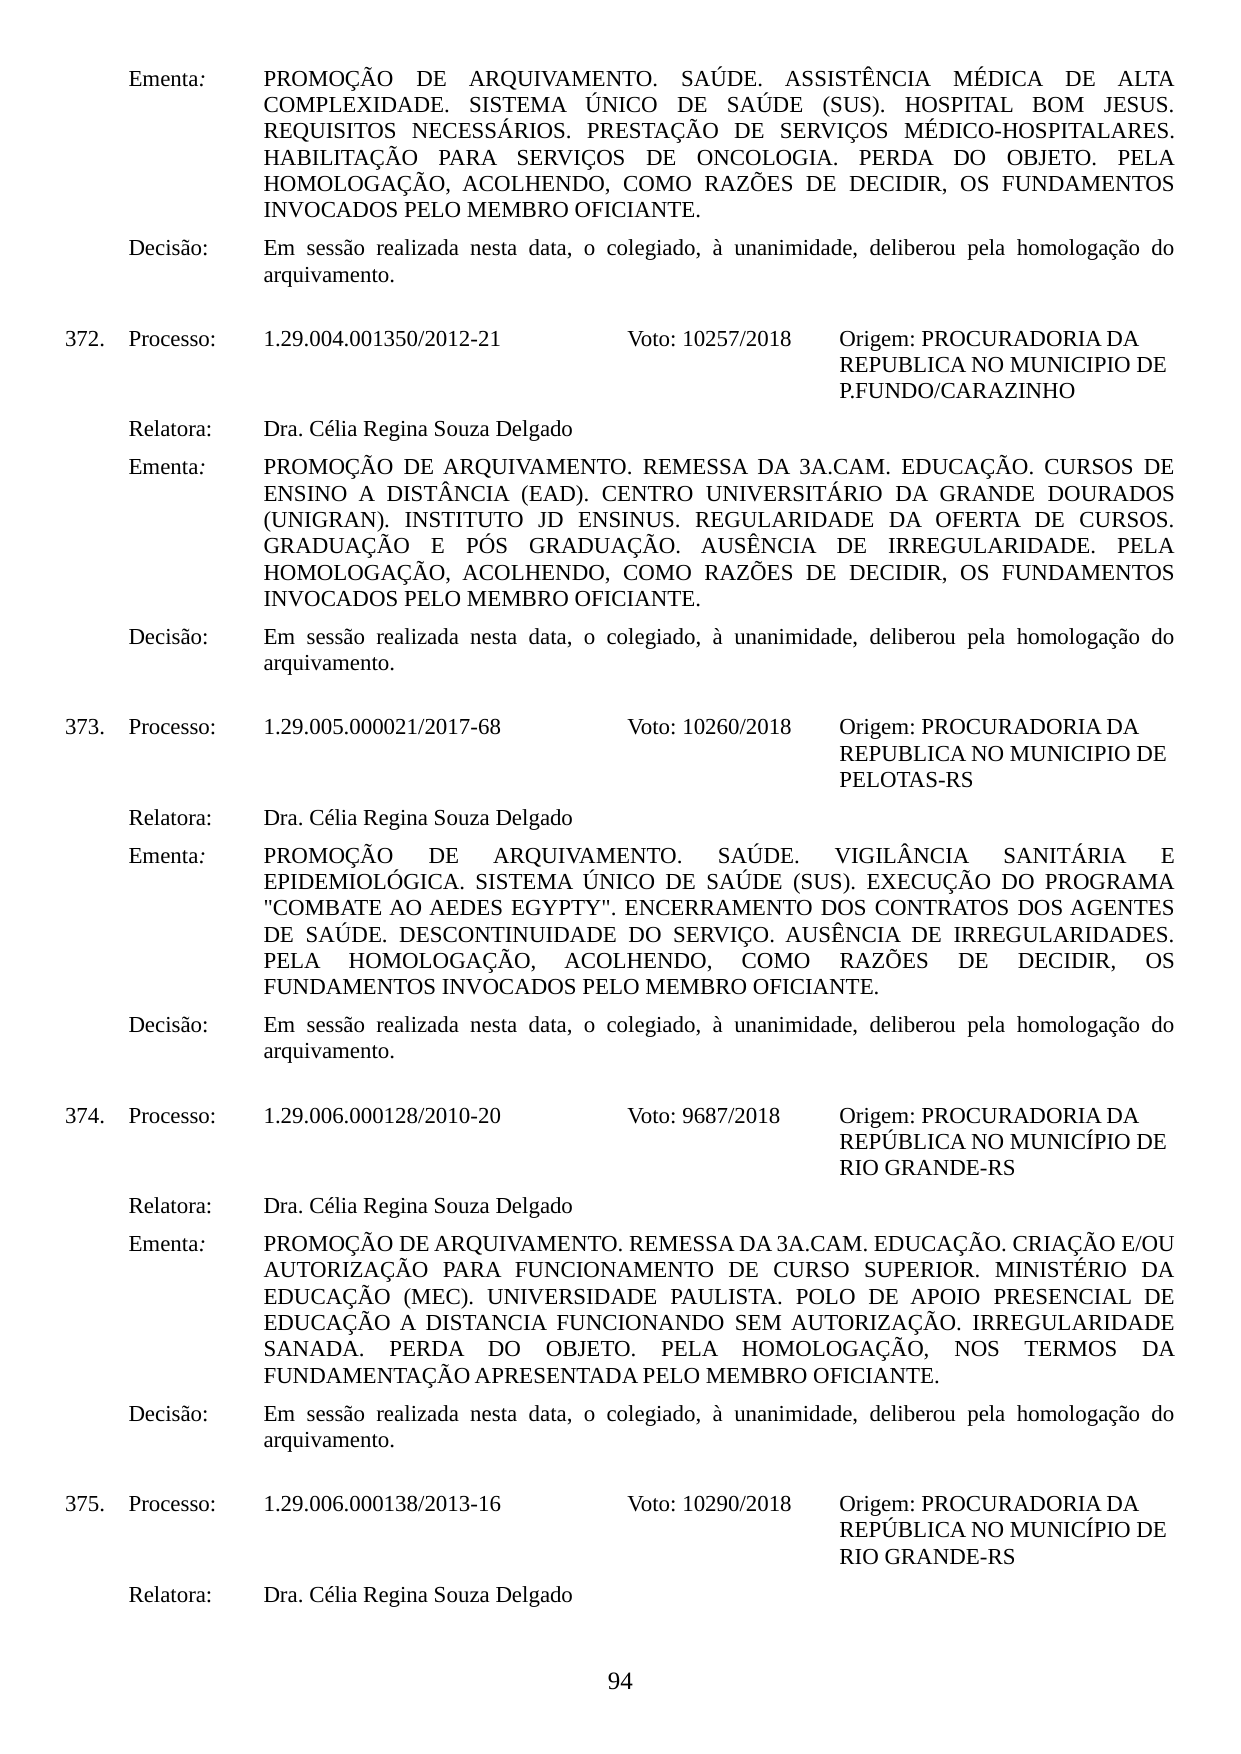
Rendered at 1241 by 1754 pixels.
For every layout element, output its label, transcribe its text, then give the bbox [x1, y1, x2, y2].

table_cell Relatora: [123, 1575, 257, 1613]
table_header 375. [59, 1485, 123, 1575]
table_cell [59, 1394, 123, 1458]
table_cell Decisão: [123, 229, 257, 293]
table_header Voto: 10260/2018 [621, 708, 833, 798]
table_cell Relatora: [123, 1187, 257, 1224]
table_cell Dra. Célia Regina Souza Delgado [258, 1575, 1181, 1613]
table_header 1.29.005.000021/2017-68 [258, 708, 621, 798]
table_cell Ementa: [123, 448, 257, 617]
table_cell [59, 617, 123, 681]
table_cell PROMOÇÃO DE ARQUIVAMENTO. REMESSA DA 3A.CAM. EDUCAÇÃO. CURSOS DE ENSINO A DISTÂNCIA (EAD). CENTRO UNIVERSITÁRIO DA GRANDE DOURADOS (UNIGRAN). INSTITUTO JD ENSINUS. REGULARIDADE DA OFERTA DE CURSOS. GRADUAÇÃO E PÓS GRADUAÇÃO. AUSÊNCIA DE IRREGULARIDADE. PELA HOMOLOGAÇÃO, ACOLHENDO, COMO RAZÕES DE DECIDIR, OS FUNDAMENTOS INVOCADOS PELO MEMBRO OFICIANTE. [258, 448, 1181, 617]
table_cell Em sessão realizada nesta data, o colegiado, à unanimidade, deliberou pela homologação do arquivamento. [258, 229, 1181, 293]
table_cell Decisão: [123, 617, 257, 681]
table_header Origem: PROCURADORIA DA REPUBLICA NO MUNICIPIO DE P.FUNDO/CARAZINHO [834, 319, 1181, 410]
table_cell Decisão: [123, 1006, 257, 1070]
table_cell Ementa: [123, 1224, 257, 1394]
table_cell Dra. Célia Regina Souza Delgado [258, 1187, 1181, 1224]
table_cell PROMOÇÃO DE ARQUIVAMENTO. SAÚDE. VIGILÂNCIA SANITÁRIA E EPIDEMIOLÓGICA. SISTEMA ÚNICO DE SAÚDE (SUS). EXECUÇÃO DO PROGRAMA "COMBATE AO AEDES EGYPTY". ENCERRAMENTO DOS CONTRATOS DOS AGENTES DE SAÚDE. DESCONTINUIDADE DO SERVIÇO. AUSÊNCIA DE IRREGULARIDADES. PELA HOMOLOGAÇÃO, ACOLHENDO, COMO RAZÕES DE DECIDIR, OS FUNDAMENTOS INVOCADOS PELO MEMBRO OFICIANTE. [258, 836, 1181, 1006]
table_header Processo: [123, 1096, 257, 1187]
table_header Processo: [123, 319, 257, 410]
table_cell PROMOÇÃO DE ARQUIVAMENTO. REMESSA DA 3A.CAM. EDUCAÇÃO. CRIAÇÃO E/OU AUTORIZAÇÃO PARA FUNCIONAMENTO DE CURSO SUPERIOR. MINISTÉRIO DA EDUCAÇÃO (MEC). UNIVERSIDADE PAULISTA. POLO DE APOIO PRESENCIAL DE EDUCAÇÃO A DISTANCIA FUNCIONANDO SEM AUTORIZAÇÃO. IRREGULARIDADE SANADA. PERDA DO OBJETO. PELA HOMOLOGAÇÃO, NOS TERMOS DA FUNDAMENTAÇÃO APRESENTADA PELO MEMBRO OFICIANTE. [258, 1224, 1181, 1394]
table_header 372. [59, 319, 123, 410]
table_cell Relatora: [123, 798, 257, 836]
table_cell [59, 1187, 123, 1224]
table_cell Ementa: [123, 836, 257, 1006]
table_cell [59, 836, 123, 1006]
table_header Processo: [123, 708, 257, 798]
table_header Origem: PROCURADORIA DA REPÚBLICA NO MUNICÍPIO DE RIO GRANDE-RS [834, 1096, 1181, 1187]
table_cell Em sessão realizada nesta data, o colegiado, à unanimidade, deliberou pela homologação do arquivamento. [258, 1394, 1181, 1458]
table_cell [59, 1575, 123, 1613]
table_header 374. [59, 1096, 123, 1187]
table_cell Em sessão realizada nesta data, o colegiado, à unanimidade, deliberou pela homologação do arquivamento. [258, 1006, 1181, 1070]
table_header 373. [59, 708, 123, 798]
table_header Voto: 9687/2018 [621, 1096, 833, 1187]
table_header Origem: PROCURADORIA DA REPUBLICA NO MUNICIPIO DE PELOTAS-RS [834, 708, 1181, 798]
table_cell [59, 229, 123, 293]
table_cell [59, 1006, 123, 1070]
table_cell [59, 410, 123, 447]
table_cell Dra. Célia Regina Souza Delgado [258, 410, 1181, 447]
table_cell PROMOÇÃO DE ARQUIVAMENTO. SAÚDE. ASSISTÊNCIA MÉDICA DE ALTA COMPLEXIDADE. SISTEMA ÚNICO DE SAÚDE (SUS). HOSPITAL BOM JESUS. REQUISITOS NECESSÁRIOS. PRESTAÇÃO DE SERVIÇOS MÉDICO-HOSPITALARES. HABILITAÇÃO PARA SERVIÇOS DE ONCOLOGIA. PERDA DO OBJETO. PELA HOMOLOGAÇÃO, ACOLHENDO, COMO RAZÕES DE DECIDIR, OS FUNDAMENTOS INVOCADOS PELO MEMBRO OFICIANTE. [258, 59, 1181, 229]
table_header Voto: 10257/2018 [621, 319, 833, 410]
table_cell [59, 448, 123, 617]
table_cell Dra. Célia Regina Souza Delgado [258, 798, 1181, 836]
table_header Processo: [123, 1485, 257, 1575]
table_header Origem: PROCURADORIA DA REPÚBLICA NO MUNICÍPIO DE RIO GRANDE-RS [834, 1485, 1181, 1575]
table_header 1.29.006.000128/2010-20 [258, 1096, 621, 1187]
table_cell [59, 798, 123, 836]
table_cell Relatora: [123, 410, 257, 447]
table_cell [59, 59, 123, 229]
table_header Voto: 10290/2018 [621, 1485, 833, 1575]
table_header 1.29.004.001350/2012-21 [258, 319, 621, 410]
table_cell Ementa: [123, 59, 257, 229]
table_cell Em sessão realizada nesta data, o colegiado, à unanimidade, deliberou pela homologação do arquivamento. [258, 617, 1181, 681]
table_header 1.29.006.000138/2013-16 [258, 1485, 621, 1575]
table_cell Decisão: [123, 1394, 257, 1458]
table_cell [59, 1224, 123, 1394]
